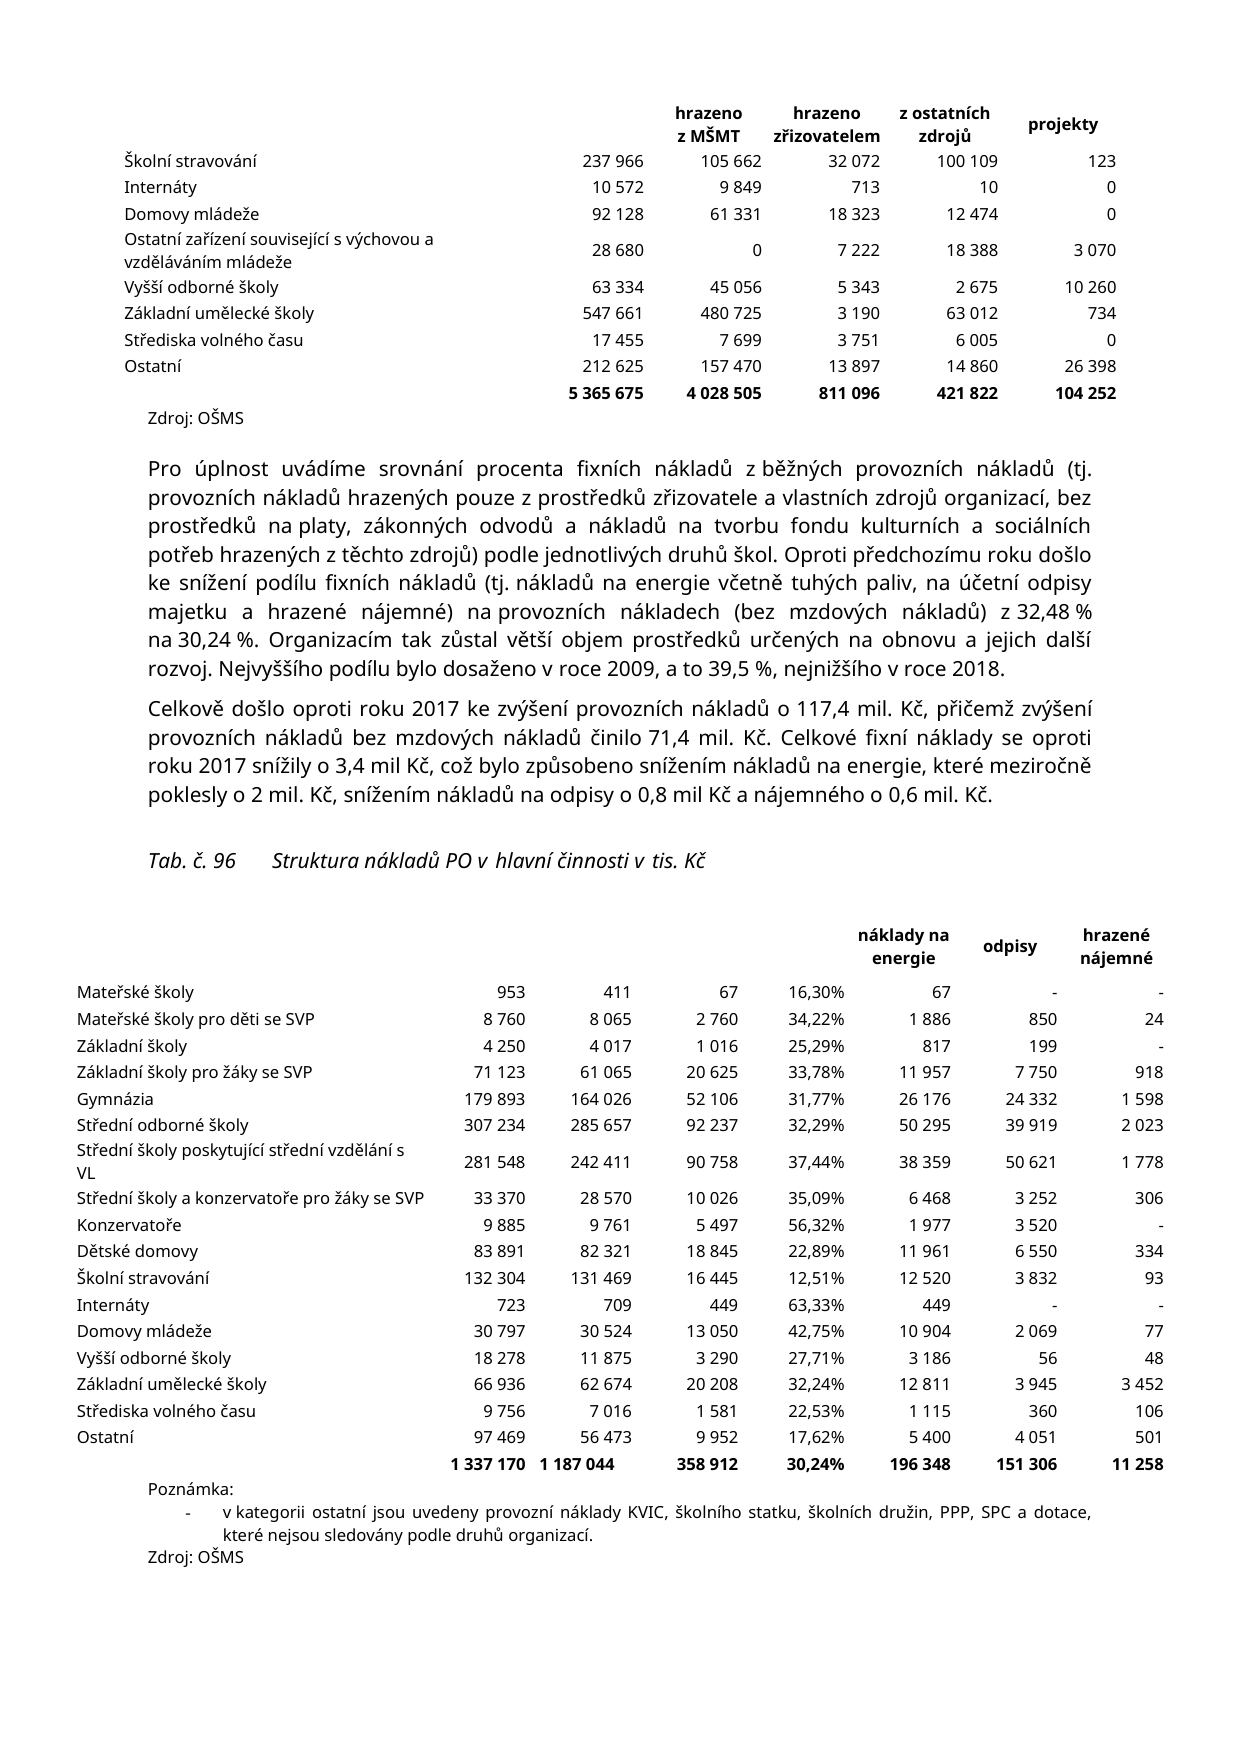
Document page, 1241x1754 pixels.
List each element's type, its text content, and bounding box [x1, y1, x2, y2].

table_cell 100 109 [886, 148, 1003, 173]
table_cell 52 106 [638, 1086, 744, 1111]
table_cell 3 252 [957, 1186, 1063, 1211]
table_cell Domovy mládeže [71, 1318, 424, 1344]
table_cell 56 473 [532, 1425, 637, 1450]
table_cell 2 675 [886, 274, 1003, 299]
table_cell 1 016 [638, 1033, 744, 1058]
table_cell 6 468 [851, 1186, 956, 1211]
table_cell 20 208 [638, 1371, 744, 1397]
table_cell 56,32% [745, 1212, 850, 1238]
table_cell 9 761 [532, 1212, 637, 1238]
table_cell 360 [957, 1398, 1063, 1423]
table_cell 33,78% [745, 1059, 850, 1085]
table_cell 199 [957, 1033, 1063, 1058]
table_cell Základní školy [71, 1033, 424, 1058]
table_cell 547 661 [532, 301, 649, 326]
table_cell 164 026 [532, 1086, 637, 1111]
table_cell 12,51% [745, 1265, 850, 1291]
table_cell 953 [426, 980, 531, 1005]
table_cell 132 304 [426, 1265, 531, 1291]
table_cell 10 [886, 175, 1003, 200]
table_cell 7 222 [768, 228, 885, 273]
table_cell Školní stravování [119, 148, 531, 173]
table_cell Střední školy a konzervatoře pro žáky se SVP [71, 1186, 424, 1211]
table_cell 61 065 [532, 1059, 637, 1085]
table_header z toho: [650, 75, 1122, 100]
table_cell 411 [532, 980, 637, 1005]
table_cell 501 [1064, 1425, 1169, 1450]
table_cell 3 832 [957, 1265, 1063, 1291]
table_cell hrazeno zřizovatelem [768, 101, 885, 147]
table_cell 18 278 [426, 1345, 531, 1370]
table_cell 10 260 [1004, 274, 1122, 299]
table_cell 334 [1064, 1239, 1169, 1264]
table_cell 17,62% [745, 1425, 850, 1450]
table_cell 5 365 675 [532, 380, 649, 406]
table_cell 421 822 [886, 380, 1003, 406]
table_cell 196 348 [851, 1451, 956, 1477]
table_cell 16,30% [745, 980, 850, 1005]
table_cell 37,44% [745, 1139, 850, 1184]
table_cell 4 250 [426, 1033, 531, 1058]
table_cell 3 452 [1064, 1371, 1169, 1397]
table_cell 285 657 [532, 1113, 637, 1138]
table_cell 77 [1064, 1318, 1169, 1344]
table_cell 6 005 [886, 327, 1003, 353]
table_cell Konzervatoře [71, 1212, 424, 1238]
table_cell 56 [957, 1345, 1063, 1370]
table_cell Celkem [71, 1451, 424, 1477]
table_cell 3 290 [638, 1345, 744, 1370]
table_cell odpisy [957, 914, 1063, 979]
table_cell 4 051 [957, 1425, 1063, 1450]
table_cell náklady na energie [851, 914, 956, 979]
table_header Druh školy/školského zařízení [119, 75, 531, 147]
table_cell Základní umělecké školy [119, 301, 531, 326]
table_cell 105 662 [650, 148, 767, 173]
table_cell 48 [1064, 1345, 1169, 1370]
table_cell 9 849 [650, 175, 767, 200]
table_cell 92 237 [638, 1113, 744, 1138]
table_cell 104 252 [1004, 380, 1122, 406]
table_cell 3 751 [768, 327, 885, 353]
table_cell 1 581 [638, 1398, 744, 1423]
table_cell 63,33% [745, 1292, 850, 1317]
table_cell 1 187 044 [532, 1451, 637, 1477]
table_cell 24 [1064, 1006, 1169, 1032]
table_cell 131 469 [532, 1265, 637, 1291]
table_cell Celkem [119, 380, 531, 406]
table_cell 50 621 [957, 1139, 1063, 1184]
table_cell 0 [1004, 175, 1122, 200]
table_cell 8 760 [426, 1006, 531, 1032]
table_cell 34,22% [745, 1006, 850, 1032]
table_cell 33 370 [426, 1186, 531, 1211]
table_cell 10 572 [532, 175, 649, 200]
table_cell 10 026 [638, 1186, 744, 1211]
table_cell 32,24% [745, 1371, 850, 1397]
table_cell 17 455 [532, 327, 649, 353]
table_cell 83 891 [426, 1239, 531, 1264]
table_cell 67 [638, 980, 744, 1005]
table_cell - [957, 1292, 1063, 1317]
table_cell 9 885 [426, 1212, 531, 1238]
table_cell 22,89% [745, 1239, 850, 1264]
table_cell 449 [638, 1292, 744, 1317]
table_cell 480 725 [650, 301, 767, 326]
table_cell 151 306 [957, 1451, 1063, 1477]
table_cell z ostatních zdrojů [886, 101, 1003, 147]
table_cell 10 904 [851, 1318, 956, 1344]
table_cell 811 096 [768, 380, 885, 406]
table_cell 4 028 505 [650, 380, 767, 406]
table_cell 106 [1064, 1398, 1169, 1423]
table_cell 35,09% [745, 1186, 850, 1211]
table_cell 2 069 [957, 1318, 1063, 1344]
table_cell 18 323 [768, 201, 885, 227]
table_cell - [1064, 980, 1169, 1005]
table_cell 93 [1064, 1265, 1169, 1291]
table_cell 1 337 170 [426, 1451, 531, 1477]
table_cell Ostatní zařízení související s výchovou a vzděláváním mládeže [119, 228, 531, 273]
table_cell 14 860 [886, 354, 1003, 379]
table_cell 82 321 [532, 1239, 637, 1264]
text Pro úplnost uvádíme srovnání procenta fixních nákladů z běžných provozních nákladů (tj. provozních nákladů hrazených pouze z prostředků zřizovatele a vlastních zdrojů organizací, bez prostředků na platy, zákonných odvodů a nákladů na tvorbu fondu kulturních a sociálních potřeb hrazených z těchto zdrojů) podle jednotlivých druhů škol. Oproti předchozímu roku došlo ke snížení podílu fixních nákladů (tj. nákladů na energie včetně tuhých paliv, na účetní odpisy majetku a hrazené nájemné) na provozních nákladech (bez mzdových nákladů) z 32,48 % na 30,24 %. Organizacím tak zůstal větší objem prostředků určených na obnovu a jejich další rozvoj. Nejvyššího podílu bylo dosaženo v roce 2009, a to 39,5 %, nejnižšího v roce 2018. [148, 454, 1092, 682]
table_cell 9 756 [426, 1398, 531, 1423]
table_cell 18 845 [638, 1239, 744, 1264]
table_cell Vyšší odborné školy [119, 274, 531, 299]
table_cell 38 359 [851, 1139, 956, 1184]
table_cell 13 050 [638, 1318, 744, 1344]
table_cell 1 886 [851, 1006, 956, 1032]
table_cell 28 680 [532, 228, 649, 273]
table_cell 3 520 [957, 1212, 1063, 1238]
table_cell Školní stravování [71, 1265, 424, 1291]
table_cell 13 897 [768, 354, 885, 379]
table_cell 18 388 [886, 228, 1003, 273]
table_cell 11 258 [1064, 1451, 1169, 1477]
table_cell hrazeno z MŠMT [650, 101, 767, 147]
table_cell 11 957 [851, 1059, 956, 1085]
list Struktura nákladů PO v hlavní činnosti v tis. Kč [148, 846, 1092, 874]
table_cell - [1064, 1212, 1169, 1238]
table_cell 3 945 [957, 1371, 1063, 1397]
table_cell 30,24% [745, 1451, 850, 1477]
table_cell 179 893 [426, 1086, 531, 1111]
table_cell 2 760 [638, 1006, 744, 1032]
table_cell - [957, 980, 1063, 1005]
table_cell Základní školy pro žáky se SVP [71, 1059, 424, 1085]
table_cell 6 550 [957, 1239, 1063, 1264]
table_cell 24 332 [957, 1086, 1063, 1111]
table_cell 3 186 [851, 1345, 956, 1370]
table_header Provozní náklady bez mzdových nákladů [532, 888, 637, 979]
table_cell Mateřské školy pro děti se SVP [71, 1006, 424, 1032]
table_cell projekty [1004, 101, 1122, 147]
table_cell 0 [1004, 327, 1122, 353]
table_cell 723 [426, 1292, 531, 1317]
table_cell 26 176 [851, 1086, 956, 1111]
table_cell 5 400 [851, 1425, 956, 1450]
table_cell hrazené nájemné [1064, 914, 1169, 979]
table_cell Internáty [119, 175, 531, 200]
table_cell 242 411 [532, 1139, 637, 1184]
table_cell 123 [1004, 148, 1122, 173]
table_cell 734 [1004, 301, 1122, 326]
table_cell 3 190 [768, 301, 885, 326]
table_cell Mateřské školy [71, 980, 424, 1005]
table_cell - [1064, 1292, 1169, 1317]
table_cell 7 699 [650, 327, 767, 353]
table_cell 449 [851, 1292, 956, 1317]
table_cell 25,29% [745, 1033, 850, 1058]
table_cell 90 758 [638, 1139, 744, 1184]
table_cell 12 520 [851, 1265, 956, 1291]
table_cell 30 524 [532, 1318, 637, 1344]
table_cell 358 912 [638, 1451, 744, 1477]
table_cell 3 070 [1004, 228, 1122, 273]
table_cell Základní umělecké školy [71, 1371, 424, 1397]
table_cell 0 [650, 228, 767, 273]
table_header Celkové fixní náklady [638, 888, 744, 979]
table_cell 5 497 [638, 1212, 744, 1238]
table_cell Střední odborné školy [71, 1113, 424, 1138]
table_cell 28 570 [532, 1186, 637, 1211]
table_cell 307 234 [426, 1113, 531, 1138]
table_cell 237 966 [532, 148, 649, 173]
text Celkově došlo oproti roku 2017 ke zvýšení provozních nákladů o 117,4 mil. Kč, přičemž zvýšení provozních nákladů bez mzdových nákladů činilo 71,4 mil. Kč. Celkové fixní náklady se oproti roku 2017 snížily o 3,4 mil Kč, což bylo způsobeno snížením nákladů na energie, které meziročně poklesly o 2 mil. Kč, snížením nákladů na odpisy o 0,8 mil Kč a nájemného o 0,6 mil. Kč. [148, 694, 1092, 808]
table_cell Střední školy poskytující střední vzdělání s VL [71, 1139, 424, 1184]
table_cell 713 [768, 175, 885, 200]
text Poznámka: [148, 1478, 1092, 1500]
table_cell 63 012 [886, 301, 1003, 326]
table_cell Ostatní [71, 1425, 424, 1450]
table_cell 71 123 [426, 1059, 531, 1085]
table_cell 22,53% [745, 1398, 850, 1423]
table_cell 4 017 [532, 1033, 637, 1058]
table_header Náklady celkem [532, 75, 649, 147]
table_cell 1 778 [1064, 1139, 1169, 1184]
table_cell Střediska volného času [71, 1398, 424, 1423]
table_cell 157 470 [650, 354, 767, 379]
table_cell 850 [957, 1006, 1063, 1032]
table_cell 97 469 [426, 1425, 531, 1450]
table_cell 20 625 [638, 1059, 744, 1085]
table_header Druh školy/školského zařízení [71, 888, 424, 979]
table_cell 5 343 [768, 274, 885, 299]
table_cell 1 977 [851, 1212, 956, 1238]
table_cell 27,71% [745, 1345, 850, 1370]
table_cell 92 128 [532, 201, 649, 227]
table_cell 9 952 [638, 1425, 744, 1450]
text Zdroj: OŠMS [148, 1546, 1092, 1568]
table_cell 26 398 [1004, 354, 1122, 379]
table_cell 61 331 [650, 201, 767, 227]
table_cell 66 936 [426, 1371, 531, 1397]
table_cell 1 115 [851, 1398, 956, 1423]
table_cell 63 334 [532, 274, 649, 299]
table_header % fixních nákladů [745, 888, 850, 979]
table_cell 16 445 [638, 1265, 744, 1291]
table_cell 0 [1004, 201, 1122, 227]
table_cell Gymnázia [71, 1086, 424, 1111]
table_cell 32,29% [745, 1113, 850, 1138]
table_cell Domovy mládeže [119, 201, 531, 227]
table_cell 2 023 [1064, 1113, 1169, 1138]
list v kategorii ostatní jsou uvedeny provozní náklady KVIC, školního statku, školních družin, PPP, SPC a dotace, které nejsou sledovány podle druhů organizací. [185, 1500, 1092, 1546]
table_cell 62 674 [532, 1371, 637, 1397]
table_cell 45 056 [650, 274, 767, 299]
table_cell 306 [1064, 1186, 1169, 1211]
table_cell 12 474 [886, 201, 1003, 227]
table_cell 11 961 [851, 1239, 956, 1264]
table_cell 7 016 [532, 1398, 637, 1423]
table_cell Střediska volného času [119, 327, 531, 353]
table_cell 709 [532, 1292, 637, 1317]
table_cell 32 072 [768, 148, 885, 173]
table_cell 817 [851, 1033, 956, 1058]
table_cell 7 750 [957, 1059, 1063, 1085]
table_cell Vyšší odborné školy [71, 1345, 424, 1370]
table_cell Internáty [71, 1292, 424, 1317]
table_cell Dětské domovy [71, 1239, 424, 1264]
table_cell 1 598 [1064, 1086, 1169, 1111]
table_cell - [1064, 1033, 1169, 1058]
table_cell 281 548 [426, 1139, 531, 1184]
table_header z toho: [851, 888, 1169, 913]
table_cell 918 [1064, 1059, 1169, 1085]
table_cell 67 [851, 980, 956, 1005]
table_cell 12 811 [851, 1371, 956, 1397]
table_cell 39 919 [957, 1113, 1063, 1138]
table_cell 11 875 [532, 1345, 637, 1370]
table_cell 42,75% [745, 1318, 850, 1344]
table_cell 8 065 [532, 1006, 637, 1032]
table_cell 212 625 [532, 354, 649, 379]
table_cell 31,77% [745, 1086, 850, 1111]
text Zdroj: OŠMS [148, 407, 1092, 429]
table_cell 30 797 [426, 1318, 531, 1344]
table_cell Ostatní [119, 354, 531, 379]
table_header Provozní náklady [426, 888, 531, 979]
table_cell 50 295 [851, 1113, 956, 1138]
